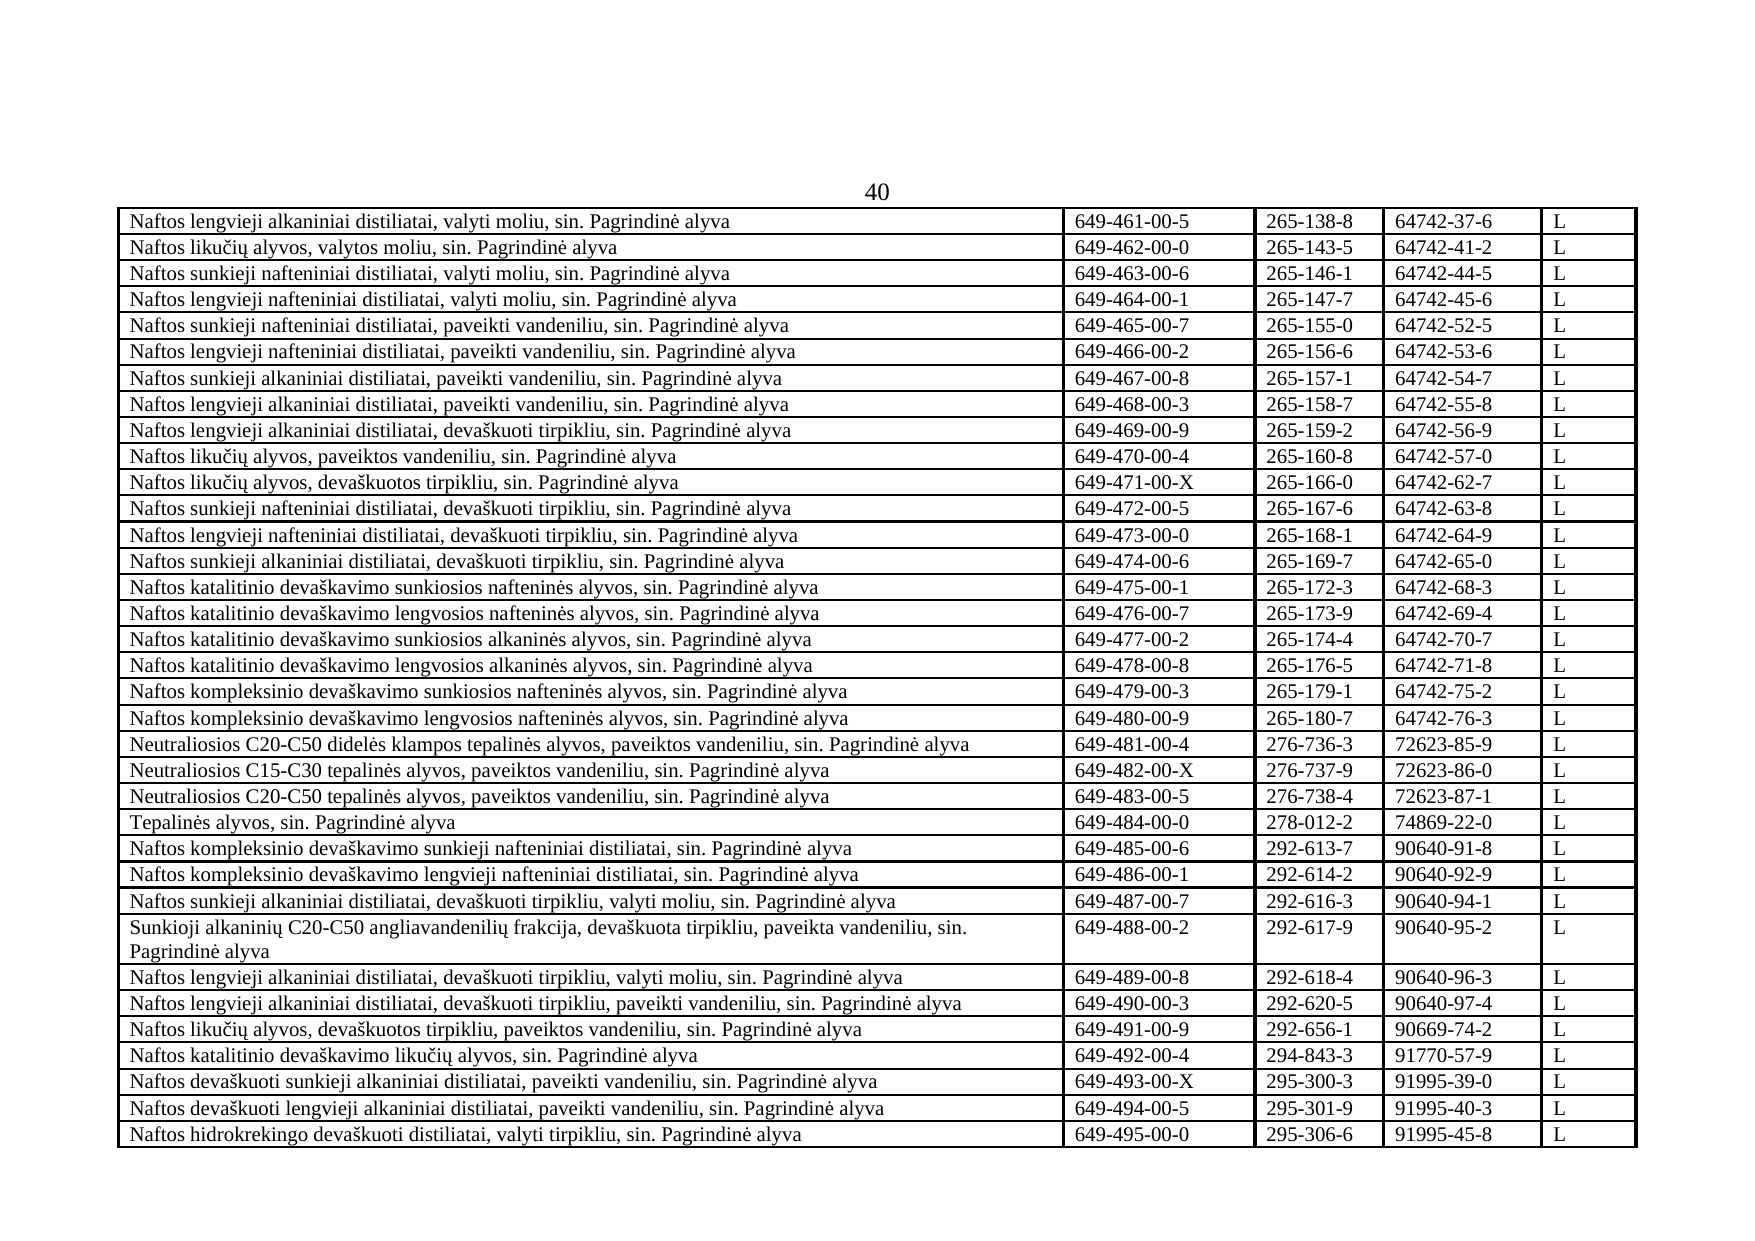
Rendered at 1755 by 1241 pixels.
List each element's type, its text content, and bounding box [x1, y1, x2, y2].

table_cell 649-472-00-5 [1065, 496, 1253, 520]
table_cell L [1543, 523, 1634, 547]
table_cell 649-463-00-6 [1065, 261, 1253, 285]
table_cell 265-169-7 [1257, 549, 1382, 573]
table_cell Naftos katalitinio devaškavimo likučių alyvos, sin. Pagrindinė alyva [120, 1043, 1062, 1067]
table_cell 265-168-1 [1257, 523, 1382, 547]
table_cell Naftos katalitinio devaškavimo sunkiosios nafteninės alyvos, sin. Pagrindinė alyva [120, 575, 1062, 599]
table_cell 72623-87-1 [1385, 784, 1540, 808]
table_cell 91770-57-9 [1385, 1043, 1540, 1067]
table_cell Naftos katalitinio devaškavimo lengvosios nafteninės alyvos, sin. Pagrindinė alyva [120, 601, 1062, 625]
table_cell 649-493-00-X [1065, 1070, 1253, 1093]
table_cell 292-620-5 [1257, 991, 1382, 1015]
table_cell Neutraliosios C15-C30 tepalinės alyvos, paveiktos vandeniliu, sin. Pagrindinė alyva [120, 758, 1062, 782]
table_cell 64742-44-5 [1385, 261, 1540, 285]
table_cell 649-487-00-7 [1065, 889, 1253, 913]
table_cell 292-617-9 [1257, 915, 1382, 963]
table_cell L [1543, 679, 1634, 703]
table_cell 91995-45-8 [1385, 1122, 1540, 1146]
table_cell 649-470-00-4 [1065, 444, 1253, 468]
table_cell L [1543, 444, 1634, 468]
table_cell 265-167-6 [1257, 496, 1382, 520]
table_cell L [1543, 235, 1634, 259]
table_cell L [1543, 706, 1634, 729]
table_cell 265-160-8 [1257, 444, 1382, 468]
table_cell 91995-39-0 [1385, 1070, 1540, 1093]
table_cell L [1543, 889, 1634, 913]
table_cell 90640-91-8 [1385, 836, 1540, 860]
table_cell L [1543, 1096, 1634, 1120]
table_cell 292-614-2 [1257, 863, 1382, 886]
table_cell 649-482-00-X [1065, 758, 1253, 782]
table_cell 265-138-8 [1257, 209, 1382, 233]
table_cell 649-461-00-5 [1065, 209, 1253, 233]
table_cell 64742-45-6 [1385, 287, 1540, 311]
table_cell 649-483-00-5 [1065, 784, 1253, 808]
table_cell 265-176-5 [1257, 653, 1382, 677]
table_cell 649-471-00-X [1065, 470, 1253, 494]
table_cell 294-843-3 [1257, 1043, 1382, 1067]
table_cell 649-468-00-3 [1065, 392, 1253, 416]
table_cell L [1543, 1017, 1634, 1041]
table_cell 265-172-3 [1257, 575, 1382, 599]
table_cell 649-477-00-2 [1065, 627, 1253, 651]
table_cell 64742-57-0 [1385, 444, 1540, 468]
table_cell Naftos likučių alyvos, devaškuotos tirpikliu, paveiktos vandeniliu, sin. Pagrindinė alyva [120, 1017, 1062, 1041]
table_cell L [1543, 340, 1634, 363]
table_cell 265-180-7 [1257, 706, 1382, 729]
table_cell 64742-37-6 [1385, 209, 1540, 233]
table_cell Naftos sunkieji nafteniniai distiliatai, devaškuoti tirpikliu, sin. Pagrindinė alyva [120, 496, 1062, 520]
table_cell 90640-96-3 [1385, 965, 1540, 989]
table_cell 265-173-9 [1257, 601, 1382, 625]
table_cell 265-159-2 [1257, 418, 1382, 442]
table_cell 649-478-00-8 [1065, 653, 1253, 677]
table_cell 64742-52-5 [1385, 313, 1540, 337]
table_cell L [1543, 915, 1634, 963]
table_cell 649-481-00-4 [1065, 732, 1253, 756]
table_cell Naftos kompleksinio devaškavimo sunkieji nafteniniai distiliatai, sin. Pagrindinė alyva [120, 836, 1062, 860]
table_cell 265-146-1 [1257, 261, 1382, 285]
table_cell Naftos devaškuoti lengvieji alkaniniai distiliatai, paveikti vandeniliu, sin. Pagrindinė alyva [120, 1096, 1062, 1120]
table_cell Naftos sunkieji alkaniniai distiliatai, devaškuoti tirpikliu, valyti moliu, sin. Pagrindinė alyva [120, 889, 1062, 913]
table_cell 276-736-3 [1257, 732, 1382, 756]
table_cell Naftos sunkieji nafteniniai distiliatai, valyti moliu, sin. Pagrindinė alyva [120, 261, 1062, 285]
table_cell L [1543, 287, 1634, 311]
table_cell L [1543, 366, 1634, 390]
table_cell 64742-68-3 [1385, 575, 1540, 599]
table_cell 649-474-00-6 [1065, 549, 1253, 573]
table_cell 649-489-00-8 [1065, 965, 1253, 989]
table_cell L [1543, 991, 1634, 1015]
table_cell 90640-97-4 [1385, 991, 1540, 1015]
table_cell 295-306-6 [1257, 1122, 1382, 1146]
table_cell 649-462-00-0 [1065, 235, 1253, 259]
table_cell 265-158-7 [1257, 392, 1382, 416]
table_cell Sunkioji alkaninių C20-C50 angliavandenilių frakcija, devaškuota tirpikliu, paveikta vandeniliu, sin. Pagrindinė alyva [120, 915, 1062, 963]
table_cell L [1543, 392, 1634, 416]
table_cell 265-143-5 [1257, 235, 1382, 259]
table_cell 276-737-9 [1257, 758, 1382, 782]
table_cell 64742-62-7 [1385, 470, 1540, 494]
table_cell 292-616-3 [1257, 889, 1382, 913]
table_cell Naftos lengvieji alkaniniai distiliatai, devaškuoti tirpikliu, valyti moliu, sin. Pagrindinė alyva [120, 965, 1062, 989]
table_cell L [1543, 965, 1634, 989]
table_cell L [1543, 863, 1634, 886]
table_cell 64742-71-8 [1385, 653, 1540, 677]
table_cell Naftos lengvieji alkaniniai distiliatai, valyti moliu, sin. Pagrindinė alyva [120, 209, 1062, 233]
table_cell 649-479-00-3 [1065, 679, 1253, 703]
table_cell 649-464-00-1 [1065, 287, 1253, 311]
table_cell 292-618-4 [1257, 965, 1382, 989]
table_cell Naftos lengvieji alkaniniai distiliatai, devaškuoti tirpikliu, sin. Pagrindinė alyva [120, 418, 1062, 442]
table_cell L [1543, 627, 1634, 651]
table_cell 649-486-00-1 [1065, 863, 1253, 886]
table_cell 64742-56-9 [1385, 418, 1540, 442]
table_cell Naftos likučių alyvos, devaškuotos tirpikliu, sin. Pagrindinė alyva [120, 470, 1062, 494]
table_cell 649-490-00-3 [1065, 991, 1253, 1015]
table_cell Naftos lengvieji alkaniniai distiliatai, paveikti vandeniliu, sin. Pagrindinė alyva [120, 392, 1062, 416]
table_cell 649-467-00-8 [1065, 366, 1253, 390]
table_cell 265-166-0 [1257, 470, 1382, 494]
table_cell Neutraliosios C20-C50 tepalinės alyvos, paveiktos vandeniliu, sin. Pagrindinė alyva [120, 784, 1062, 808]
table_cell 649-495-00-0 [1065, 1122, 1253, 1146]
table_cell 292-613-7 [1257, 836, 1382, 860]
table_cell Naftos likučių alyvos, valytos moliu, sin. Pagrindinė alyva [120, 235, 1062, 259]
table_cell 276-738-4 [1257, 784, 1382, 808]
table_cell 649-473-00-0 [1065, 523, 1253, 547]
table_cell L [1543, 1043, 1634, 1067]
table_cell 265-147-7 [1257, 287, 1382, 311]
table_cell L [1543, 209, 1634, 233]
table_cell 91995-40-3 [1385, 1096, 1540, 1120]
table_cell L [1543, 732, 1634, 756]
table_cell Naftos hidrokrekingo devaškuoti distiliatai, valyti tirpikliu, sin. Pagrindinė alyva [120, 1122, 1062, 1146]
table_cell Naftos lengvieji nafteniniai distiliatai, valyti moliu, sin. Pagrindinė alyva [120, 287, 1062, 311]
table_cell 649-492-00-4 [1065, 1043, 1253, 1067]
table_cell 64742-53-6 [1385, 340, 1540, 363]
table_cell 64742-76-3 [1385, 706, 1540, 729]
table_cell L [1543, 653, 1634, 677]
table_cell 90640-94-1 [1385, 889, 1540, 913]
table_cell L [1543, 549, 1634, 573]
table_cell 64742-41-2 [1385, 235, 1540, 259]
table_cell Naftos katalitinio devaškavimo sunkiosios alkaninės alyvos, sin. Pagrindinė alyva [120, 627, 1062, 651]
table_cell L [1543, 575, 1634, 599]
table_cell Naftos likučių alyvos, paveiktos vandeniliu, sin. Pagrindinė alyva [120, 444, 1062, 468]
table_cell 295-301-9 [1257, 1096, 1382, 1120]
table_cell 72623-85-9 [1385, 732, 1540, 756]
table_cell L [1543, 784, 1634, 808]
table_cell Naftos kompleksinio devaškavimo lengvosios nafteninės alyvos, sin. Pagrindinė alyva [120, 706, 1062, 729]
table_cell L [1543, 313, 1634, 337]
table_cell 74869-22-0 [1385, 810, 1540, 834]
table_cell 64742-70-7 [1385, 627, 1540, 651]
table_cell 64742-75-2 [1385, 679, 1540, 703]
table_cell 265-155-0 [1257, 313, 1382, 337]
table_cell L [1543, 601, 1634, 625]
table_cell 265-157-1 [1257, 366, 1382, 390]
table_cell Neutraliosios C20-C50 didelės klampos tepalinės alyvos, paveiktos vandeniliu, sin. Pagrindinė alyva [120, 732, 1062, 756]
table_cell Naftos kompleksinio devaškavimo sunkiosios nafteninės alyvos, sin. Pagrindinė alyva [120, 679, 1062, 703]
table_cell 265-156-6 [1257, 340, 1382, 363]
table_cell L [1543, 810, 1634, 834]
table_cell Naftos devaškuoti sunkieji alkaniniai distiliatai, paveikti vandeniliu, sin. Pagrindinė alyva [120, 1070, 1062, 1093]
table_cell Tepalinės alyvos, sin. Pagrindinė alyva [120, 810, 1062, 834]
table_cell 72623-86-0 [1385, 758, 1540, 782]
table_cell 64742-65-0 [1385, 549, 1540, 573]
table_cell L [1543, 758, 1634, 782]
table_cell 278-012-2 [1257, 810, 1382, 834]
table_cell 649-475-00-1 [1065, 575, 1253, 599]
table_cell 64742-69-4 [1385, 601, 1540, 625]
table_cell 649-466-00-2 [1065, 340, 1253, 363]
table_cell 649-484-00-0 [1065, 810, 1253, 834]
table_cell 649-476-00-7 [1065, 601, 1253, 625]
table_cell 649-494-00-5 [1065, 1096, 1253, 1120]
table_cell L [1543, 418, 1634, 442]
table_cell Naftos lengvieji nafteniniai distiliatai, paveikti vandeniliu, sin. Pagrindinė alyva [120, 340, 1062, 363]
table_cell Naftos sunkieji alkaniniai distiliatai, devaškuoti tirpikliu, sin. Pagrindinė alyva [120, 549, 1062, 573]
table_cell L [1543, 470, 1634, 494]
table_cell Naftos katalitinio devaškavimo lengvosios alkaninės alyvos, sin. Pagrindinė alyva [120, 653, 1062, 677]
table_cell 649-491-00-9 [1065, 1017, 1253, 1041]
table_cell Naftos kompleksinio devaškavimo lengvieji nafteniniai distiliatai, sin. Pagrindinė alyva [120, 863, 1062, 886]
table_cell Naftos sunkieji alkaniniai distiliatai, paveikti vandeniliu, sin. Pagrindinė alyva [120, 366, 1062, 390]
table_cell 90669-74-2 [1385, 1017, 1540, 1041]
table_cell 295-300-3 [1257, 1070, 1382, 1093]
table_cell L [1543, 1122, 1634, 1146]
table_cell L [1543, 496, 1634, 520]
table_cell Naftos lengvieji nafteniniai distiliatai, devaškuoti tirpikliu, sin. Pagrindinė alyva [120, 523, 1062, 547]
table_cell 64742-64-9 [1385, 523, 1540, 547]
table_cell L [1543, 1070, 1634, 1093]
table_cell 649-485-00-6 [1065, 836, 1253, 860]
table_cell Naftos lengvieji alkaniniai distiliatai, devaškuoti tirpikliu, paveikti vandeniliu, sin. Pagrindinė alyva [120, 991, 1062, 1015]
table_cell 265-179-1 [1257, 679, 1382, 703]
table_cell L [1543, 836, 1634, 860]
table_cell 649-465-00-7 [1065, 313, 1253, 337]
table_cell Naftos sunkieji nafteniniai distiliatai, paveikti vandeniliu, sin. Pagrindinė alyva [120, 313, 1062, 337]
table_cell 649-480-00-9 [1065, 706, 1253, 729]
table_cell 64742-63-8 [1385, 496, 1540, 520]
table_cell 90640-95-2 [1385, 915, 1540, 963]
table_cell 649-488-00-2 [1065, 915, 1253, 963]
table_cell 292-656-1 [1257, 1017, 1382, 1041]
table_cell 265-174-4 [1257, 627, 1382, 651]
table_cell 649-469-00-9 [1065, 418, 1253, 442]
table_cell 64742-55-8 [1385, 392, 1540, 416]
table_cell L [1543, 261, 1634, 285]
table_cell 64742-54-7 [1385, 366, 1540, 390]
table_cell 90640-92-9 [1385, 863, 1540, 886]
